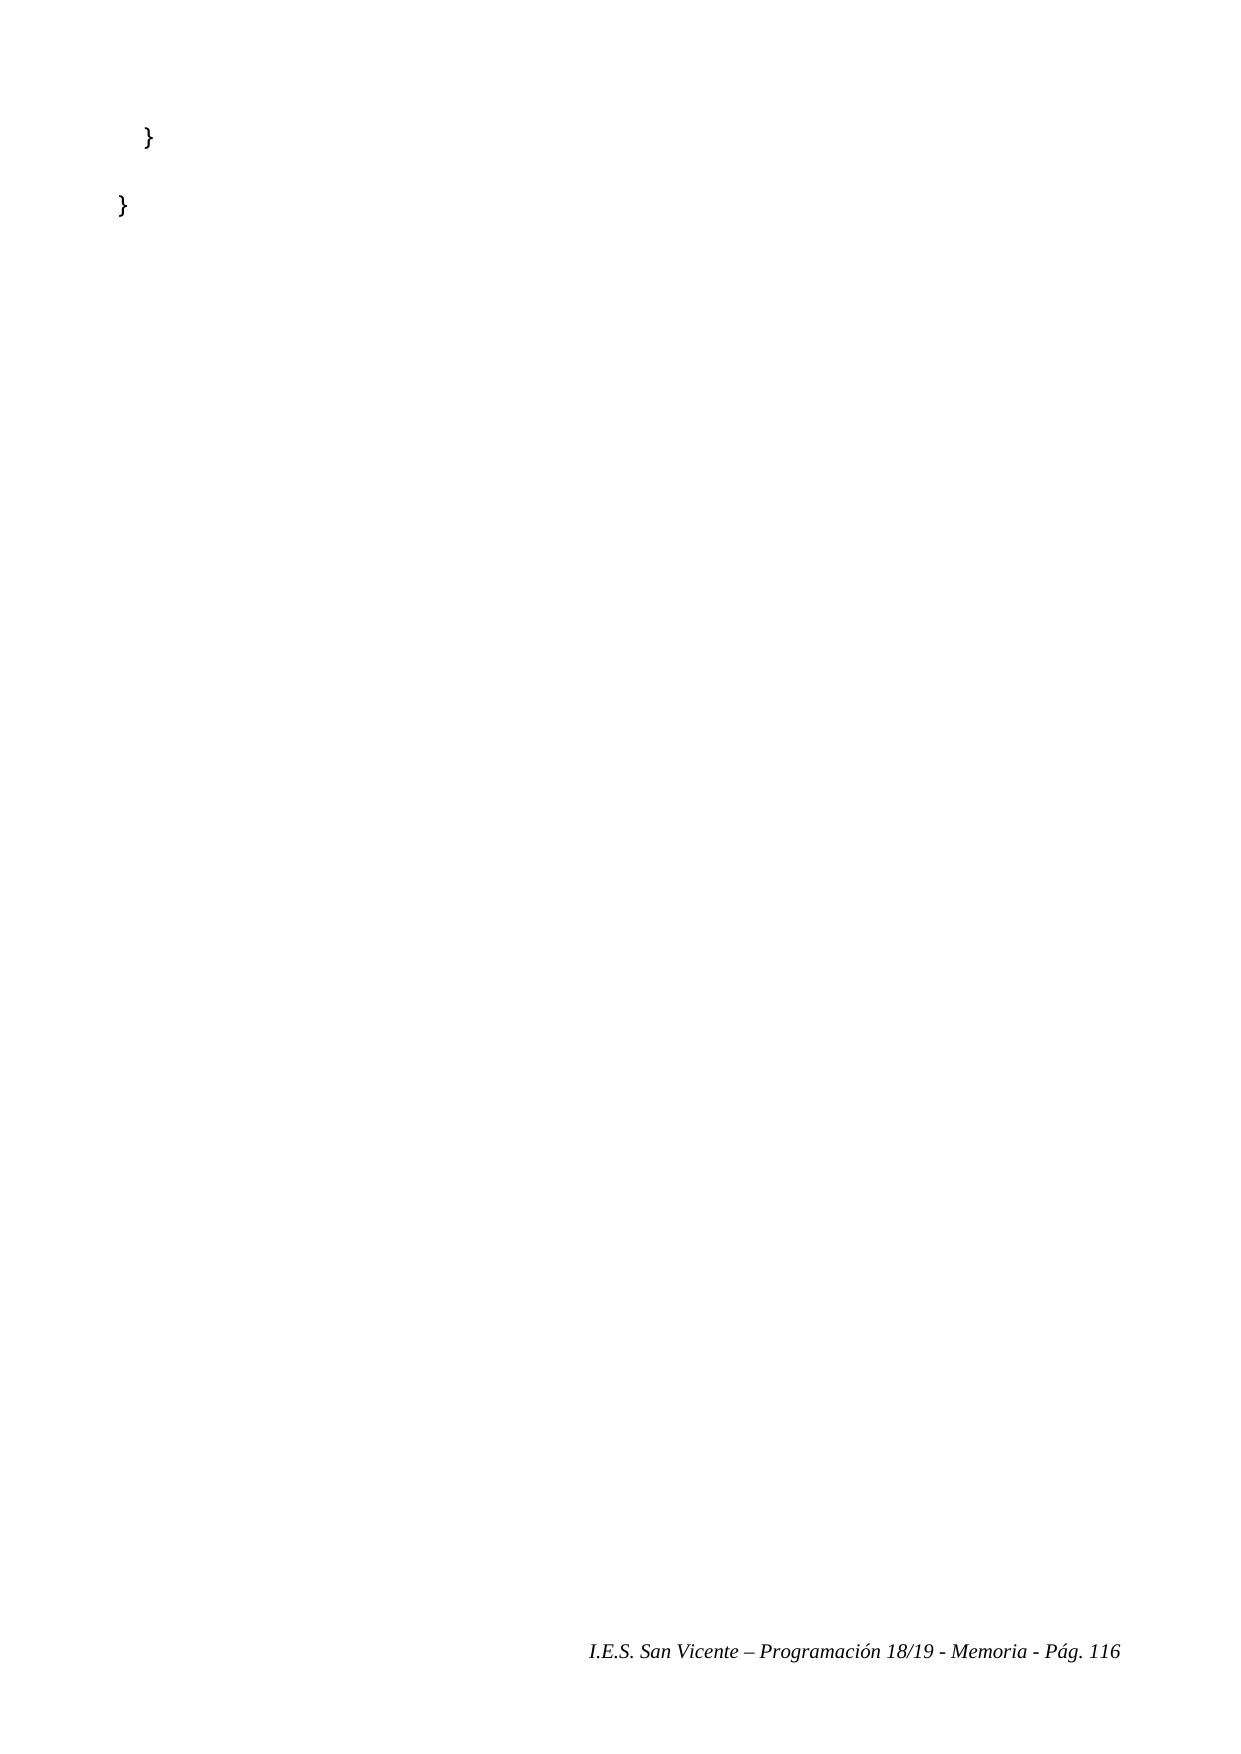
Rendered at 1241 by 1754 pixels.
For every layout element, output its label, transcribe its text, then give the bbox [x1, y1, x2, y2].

text } [118, 186, 1122, 220]
text } [118, 118, 1122, 152]
